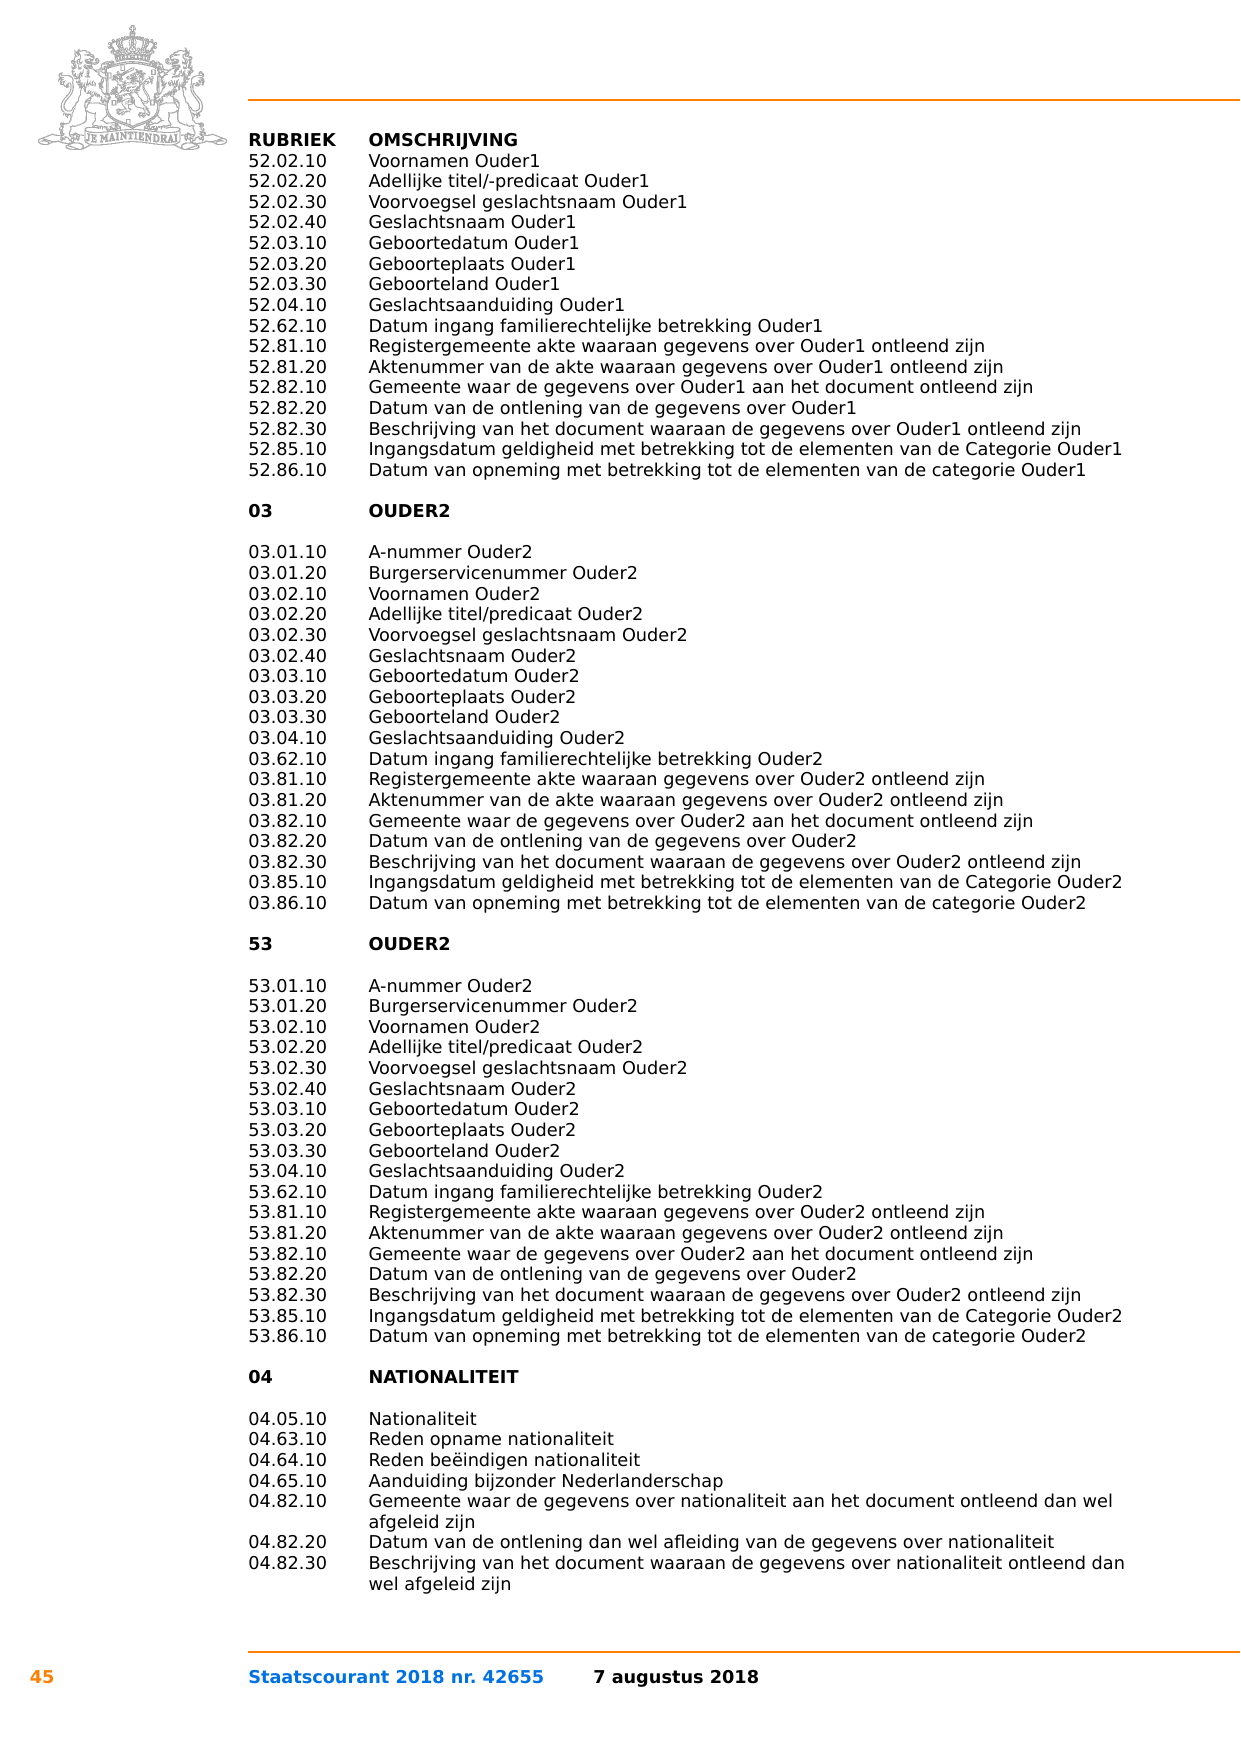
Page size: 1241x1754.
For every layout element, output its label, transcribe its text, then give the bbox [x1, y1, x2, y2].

table_cell Adellijke titel/predicaat Ouder2 [363, 604, 1163, 625]
table_cell [248, 522, 362, 542]
table_cell 52.82.20 [248, 398, 362, 419]
table_cell 03.02.20 [248, 604, 362, 625]
table_header OMSCHRIJVING [363, 130, 1163, 151]
table_cell Geslachtsnaam Ouder1 [363, 213, 1163, 233]
table_cell 04.82.30 [248, 1553, 362, 1594]
table_cell Registergemeente akte waaraan gegevens over Ouder1 ontleend zijn [363, 336, 1163, 357]
table_cell Geslachtsaanduiding Ouder2 [363, 1161, 1163, 1182]
table_cell Reden opname nationaliteit [363, 1429, 1163, 1450]
table_cell Geboorteplaats Ouder2 [363, 1120, 1163, 1141]
table_cell Voornamen Ouder2 [363, 584, 1163, 604]
table_cell 53.03.30 [248, 1141, 362, 1161]
table_cell Datum van de ontlening van de gegevens over Ouder1 [363, 398, 1163, 419]
table_cell 03 [248, 501, 362, 522]
table_cell 03.03.30 [248, 708, 362, 728]
table_cell Beschrijving van het document waaraan de gegevens over Ouder2 ontleend zijn [363, 1285, 1163, 1306]
table_cell 52.02.10 [248, 151, 362, 171]
table_cell 53.82.30 [248, 1285, 362, 1306]
table_cell 53.03.20 [248, 1120, 362, 1141]
table_cell [248, 1388, 362, 1409]
table_cell 53.86.10 [248, 1326, 362, 1347]
picture [38, 25, 227, 150]
table_cell Geboortedatum Ouder2 [363, 1099, 1163, 1120]
table_cell 53.04.10 [248, 1161, 362, 1182]
table_cell Ingangsdatum geldigheid met betrekking tot de elementen van de Categorie Ouder1 [363, 439, 1163, 460]
table_cell Aktenummer van de akte waaraan gegevens over Ouder2 ontleend zijn [363, 790, 1163, 811]
table_cell 03.81.10 [248, 769, 362, 790]
table_cell 03.02.40 [248, 646, 362, 666]
table_cell 04 [248, 1368, 362, 1388]
table_cell Beschrijving van het document waaraan de gegevens over Ouder2 ontleend zijn [363, 852, 1163, 872]
table_cell Datum van opneming met betrekking tot de elementen van de categorie Ouder1 [363, 460, 1163, 481]
table_cell 53.02.20 [248, 1038, 362, 1058]
table_cell [248, 1347, 362, 1367]
table_cell Geboorteplaats Ouder1 [363, 254, 1163, 274]
table_cell 03.62.10 [248, 749, 362, 769]
table_cell 03.03.10 [248, 666, 362, 687]
table_cell 03.02.30 [248, 625, 362, 646]
table_cell 03.82.10 [248, 811, 362, 831]
table_cell Burgerservicenummer Ouder2 [363, 563, 1163, 584]
table_cell OUDER2 [363, 501, 1163, 522]
table_cell 03.85.10 [248, 873, 362, 893]
table_cell Geslachtsnaam Ouder2 [363, 1079, 1163, 1099]
table_cell Geboorteplaats Ouder2 [363, 687, 1163, 707]
table_cell Datum ingang familierechtelijke betrekking Ouder1 [363, 316, 1163, 336]
table_cell Ingangsdatum geldigheid met betrekking tot de elementen van de Categorie Ouder2 [363, 873, 1163, 893]
table_cell 53.01.20 [248, 996, 362, 1017]
table_cell 52.62.10 [248, 316, 362, 336]
table_cell Nationaliteit [363, 1409, 1163, 1429]
table_cell Geslachtsaanduiding Ouder2 [363, 728, 1163, 749]
table_cell Datum ingang familierechtelijke betrekking Ouder2 [363, 1182, 1163, 1202]
table_cell 52.02.30 [248, 192, 362, 212]
table_cell [363, 955, 1163, 976]
table_cell Adellijke titel/-predicaat Ouder1 [363, 171, 1163, 192]
table_cell 53 [248, 934, 362, 955]
table_cell 53.03.10 [248, 1099, 362, 1120]
table_cell 52.85.10 [248, 439, 362, 460]
table_cell Registergemeente akte waaraan gegevens over Ouder2 ontleend zijn [363, 769, 1163, 790]
table_cell A-nummer Ouder2 [363, 976, 1163, 996]
table_cell 03.03.20 [248, 687, 362, 707]
table_cell Geboorteland Ouder2 [363, 708, 1163, 728]
table_cell 53.82.20 [248, 1264, 362, 1285]
table_cell 04.64.10 [248, 1450, 362, 1471]
table_cell NATIONALITEIT [363, 1368, 1163, 1388]
table_cell Voorvoegsel geslachtsnaam Ouder1 [363, 192, 1163, 212]
table_cell 03.86.10 [248, 893, 362, 914]
table_cell Geboorteland Ouder2 [363, 1141, 1163, 1161]
table_cell Datum van opneming met betrekking tot de elementen van de categorie Ouder2 [363, 893, 1163, 914]
table_cell Aktenummer van de akte waaraan gegevens over Ouder1 ontleend zijn [363, 357, 1163, 377]
table_cell Datum van opneming met betrekking tot de elementen van de categorie Ouder2 [363, 1326, 1163, 1347]
table_cell 04.82.20 [248, 1533, 362, 1553]
table_cell Gemeente waar de gegevens over nationaliteit aan het document ontleend dan wel afgeleid zijn [363, 1491, 1163, 1532]
table_cell [248, 914, 362, 934]
table_cell 03.02.10 [248, 584, 362, 604]
table_cell 03.82.20 [248, 831, 362, 852]
table_cell Gemeente waar de gegevens over Ouder1 aan het document ontleend zijn [363, 378, 1163, 398]
table_cell [363, 481, 1163, 501]
table_cell Datum van de ontlening dan wel afleiding van de gegevens over nationaliteit [363, 1533, 1163, 1553]
table_cell 52.03.30 [248, 274, 362, 295]
table_cell 52.03.10 [248, 233, 362, 254]
table_cell Geslachtsaanduiding Ouder1 [363, 295, 1163, 316]
table_cell [363, 914, 1163, 934]
table_cell Aanduiding bijzonder Nederlanderschap [363, 1471, 1163, 1491]
table_cell 52.03.20 [248, 254, 362, 274]
table_cell 04.82.10 [248, 1491, 362, 1532]
table_cell 52.82.30 [248, 419, 362, 439]
table_cell Ingangsdatum geldigheid met betrekking tot de elementen van de Categorie Ouder2 [363, 1306, 1163, 1326]
table_cell 03.81.20 [248, 790, 362, 811]
table_cell [248, 955, 362, 976]
table_cell 52.02.20 [248, 171, 362, 192]
table_cell [363, 1347, 1163, 1367]
table_cell 53.62.10 [248, 1182, 362, 1202]
table_cell 53.02.10 [248, 1017, 362, 1037]
table_cell Datum van de ontlening van de gegevens over Ouder2 [363, 1264, 1163, 1285]
table_cell Beschrijving van het document waaraan de gegevens over Ouder1 ontleend zijn [363, 419, 1163, 439]
table_cell 53.01.10 [248, 976, 362, 996]
table_cell Voorvoegsel geslachtsnaam Ouder2 [363, 1058, 1163, 1079]
table_cell Geslachtsnaam Ouder2 [363, 646, 1163, 666]
table_cell 53.81.10 [248, 1203, 362, 1223]
table_cell 52.81.10 [248, 336, 362, 357]
table_cell Voornamen Ouder2 [363, 1017, 1163, 1037]
table_cell 52.02.40 [248, 213, 362, 233]
table_cell 03.04.10 [248, 728, 362, 749]
table_cell 53.82.10 [248, 1244, 362, 1264]
table_cell 53.02.30 [248, 1058, 362, 1079]
table_cell Gemeente waar de gegevens over Ouder2 aan het document ontleend zijn [363, 1244, 1163, 1264]
table_cell Aktenummer van de akte waaraan gegevens over Ouder2 ontleend zijn [363, 1223, 1163, 1244]
table_cell 04.65.10 [248, 1471, 362, 1491]
table_cell Beschrijving van het document waaraan de gegevens over nationaliteit ontleend dan wel afgeleid zijn [363, 1553, 1163, 1594]
table_cell [363, 522, 1163, 542]
table_cell Registergemeente akte waaraan gegevens over Ouder2 ontleend zijn [363, 1203, 1163, 1223]
table_cell OUDER2 [363, 934, 1163, 955]
table_cell 03.01.20 [248, 563, 362, 584]
table_cell 52.81.20 [248, 357, 362, 377]
table_cell 53.81.20 [248, 1223, 362, 1244]
table_cell Datum ingang familierechtelijke betrekking Ouder2 [363, 749, 1163, 769]
table_cell 53.85.10 [248, 1306, 362, 1326]
table_cell Burgerservicenummer Ouder2 [363, 996, 1163, 1017]
table_cell 04.63.10 [248, 1429, 362, 1450]
table_cell 04.05.10 [248, 1409, 362, 1429]
table_cell 52.86.10 [248, 460, 362, 481]
table_cell Geboorteland Ouder1 [363, 274, 1163, 295]
table_cell 53.02.40 [248, 1079, 362, 1099]
table_cell [248, 481, 362, 501]
table_cell 52.04.10 [248, 295, 362, 316]
table_cell [363, 1388, 1163, 1409]
table_cell Datum van de ontlening van de gegevens over Ouder2 [363, 831, 1163, 852]
table_cell 52.82.10 [248, 378, 362, 398]
table_cell 03.82.30 [248, 852, 362, 872]
table_cell Adellijke titel/predicaat Ouder2 [363, 1038, 1163, 1058]
table_cell Gemeente waar de gegevens over Ouder2 aan het document ontleend zijn [363, 811, 1163, 831]
table_cell A-nummer Ouder2 [363, 543, 1163, 563]
table_cell Voornamen Ouder1 [363, 151, 1163, 171]
table_header RUBRIEK [248, 130, 362, 151]
table_cell Geboortedatum Ouder1 [363, 233, 1163, 254]
table_cell Geboortedatum Ouder2 [363, 666, 1163, 687]
table_cell Voorvoegsel geslachtsnaam Ouder2 [363, 625, 1163, 646]
table_cell Reden beëindigen nationaliteit [363, 1450, 1163, 1471]
table_cell 03.01.10 [248, 543, 362, 563]
